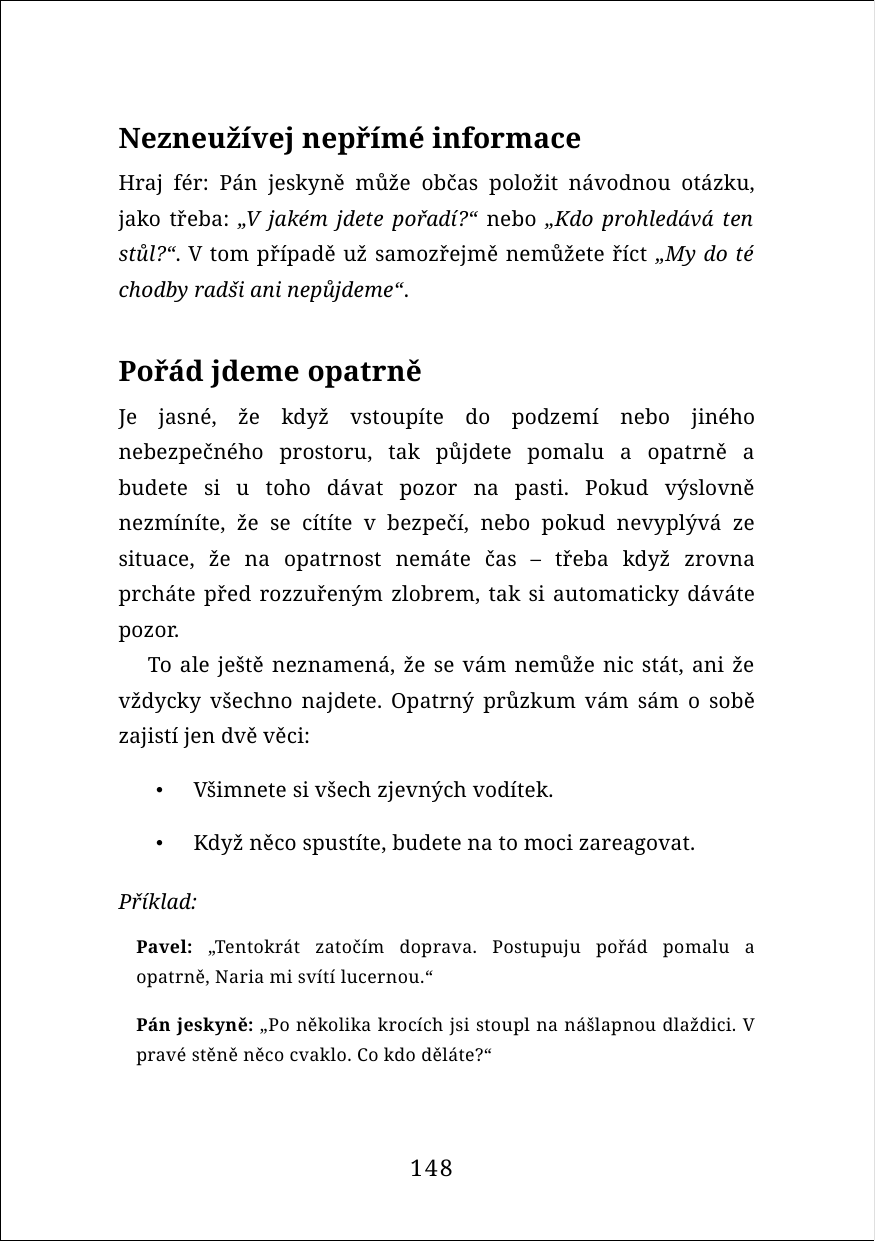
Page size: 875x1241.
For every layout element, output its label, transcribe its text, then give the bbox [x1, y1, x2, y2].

text Příklad: [118, 887, 756, 916]
subtitle Pořád jdeme opatrně [118, 352, 756, 390]
list Když něco spustíte, budete na to moci zareagovat. [156, 828, 756, 856]
text Pavel: „Tentokrát zatočím doprava. Postupuju pořád pomalu a opatrně, Naria mi svítí lucernou.“ [136, 934, 756, 989]
text Pán jeskyně: „Po několika krocích jsi stoupl na nášlapnou dlaždici. V pravé stěně něco cvaklo. Co kdo děláte?“ [136, 1013, 756, 1067]
text Je jasné, že když vstoupíte do podzemí nebo jiného nebezpečného prostoru, tak půjdete pomalu a opatrně a budete si u toho dávat pozor na pasti. Pokud výslovně nezmíníte, že se cítíte v bezpečí, nebo pokud nevyplývá ze situace, že na opatrnost nemáte čas – třeba když zrovna prcháte před rozzuřeným zlobrem, tak si automaticky dáváte pozor. To ale ještě neznamená, že se vám nemůže nic stát, ani že vždycky všechno najdete. Opatrný průzkum vám sám o sobě zajistí jen dvě věci: [118, 402, 756, 750]
subtitle Nezneužívej nepřímé informace [118, 118, 756, 157]
list Všimnete si všech zjevných vodítek. [156, 775, 756, 803]
text Hraj fér: Pán jeskyně může občas položit návodnou otázku, jako třeba: „V jakém jdete pořadí?“ nebo „Kdo prohledává ten stůl?“. V tom případě už samozřejmě nemůžete říct „My do té chodby radši ani nepůjdeme“. [118, 168, 756, 303]
